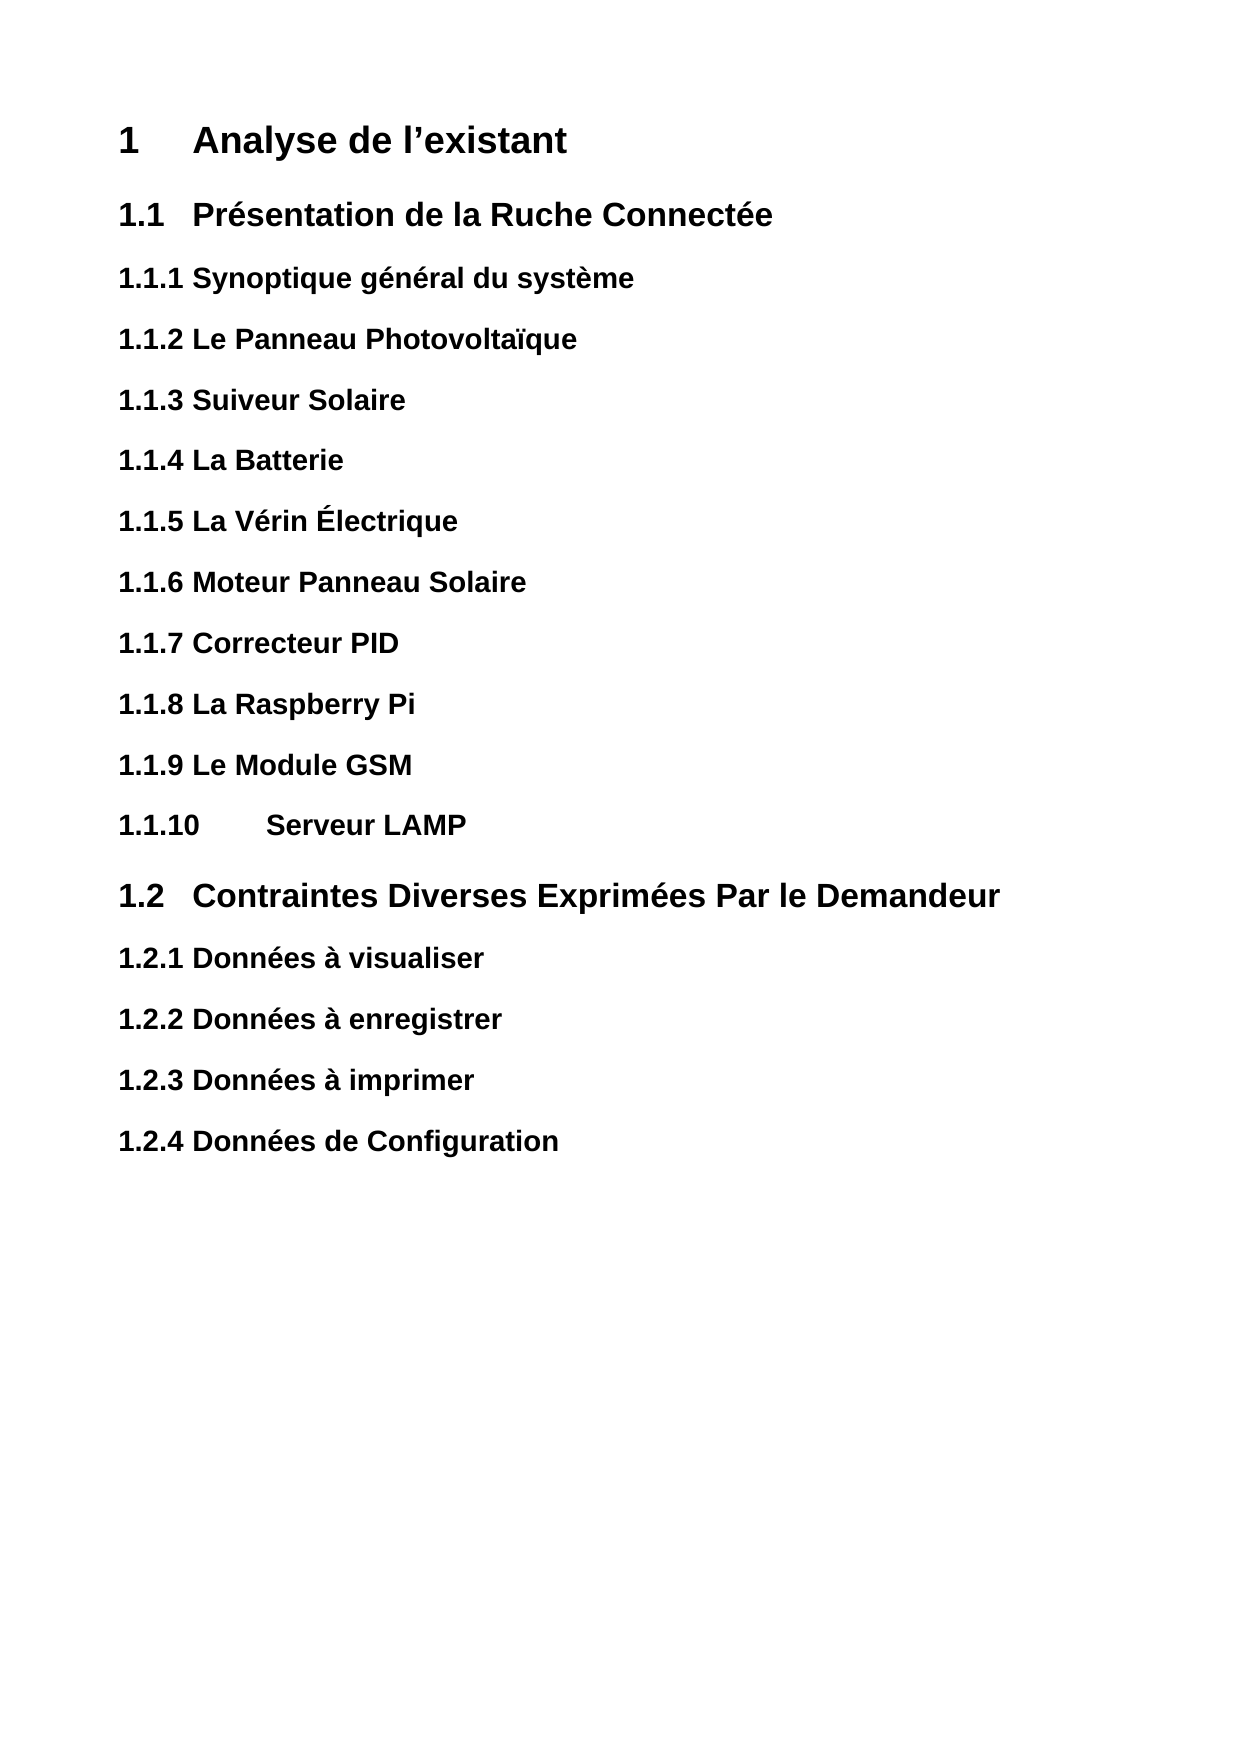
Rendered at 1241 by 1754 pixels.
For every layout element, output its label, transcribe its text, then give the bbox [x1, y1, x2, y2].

subtitle Suiveur Solaire [118, 382, 1122, 416]
subtitle Données de Configuration [118, 1124, 1122, 1157]
subtitle Le Panneau Photovoltaïque [118, 322, 1122, 355]
subtitle Synoptique général du système [118, 261, 1122, 294]
subtitle Données à enregistrer [118, 1002, 1122, 1036]
subtitle Contraintes Diverses Exprimées Par le Demandeur [118, 875, 1122, 914]
subtitle Correcteur PID [118, 626, 1122, 659]
subtitle Moteur Panneau Solaire [118, 565, 1122, 599]
subtitle La Raspberry Pi [118, 687, 1122, 720]
subtitle Serveur LAMP [118, 808, 1122, 842]
subtitle La Vérin Électrique [118, 504, 1122, 538]
subtitle Données à visualiser [118, 941, 1122, 975]
subtitle Analyse de l’existant [118, 118, 1122, 162]
subtitle Présentation de la Ruche Connectée [118, 195, 1122, 234]
subtitle Données à imprimer [118, 1063, 1122, 1097]
subtitle La Batterie [118, 443, 1122, 477]
subtitle Le Module GSM [118, 747, 1122, 781]
